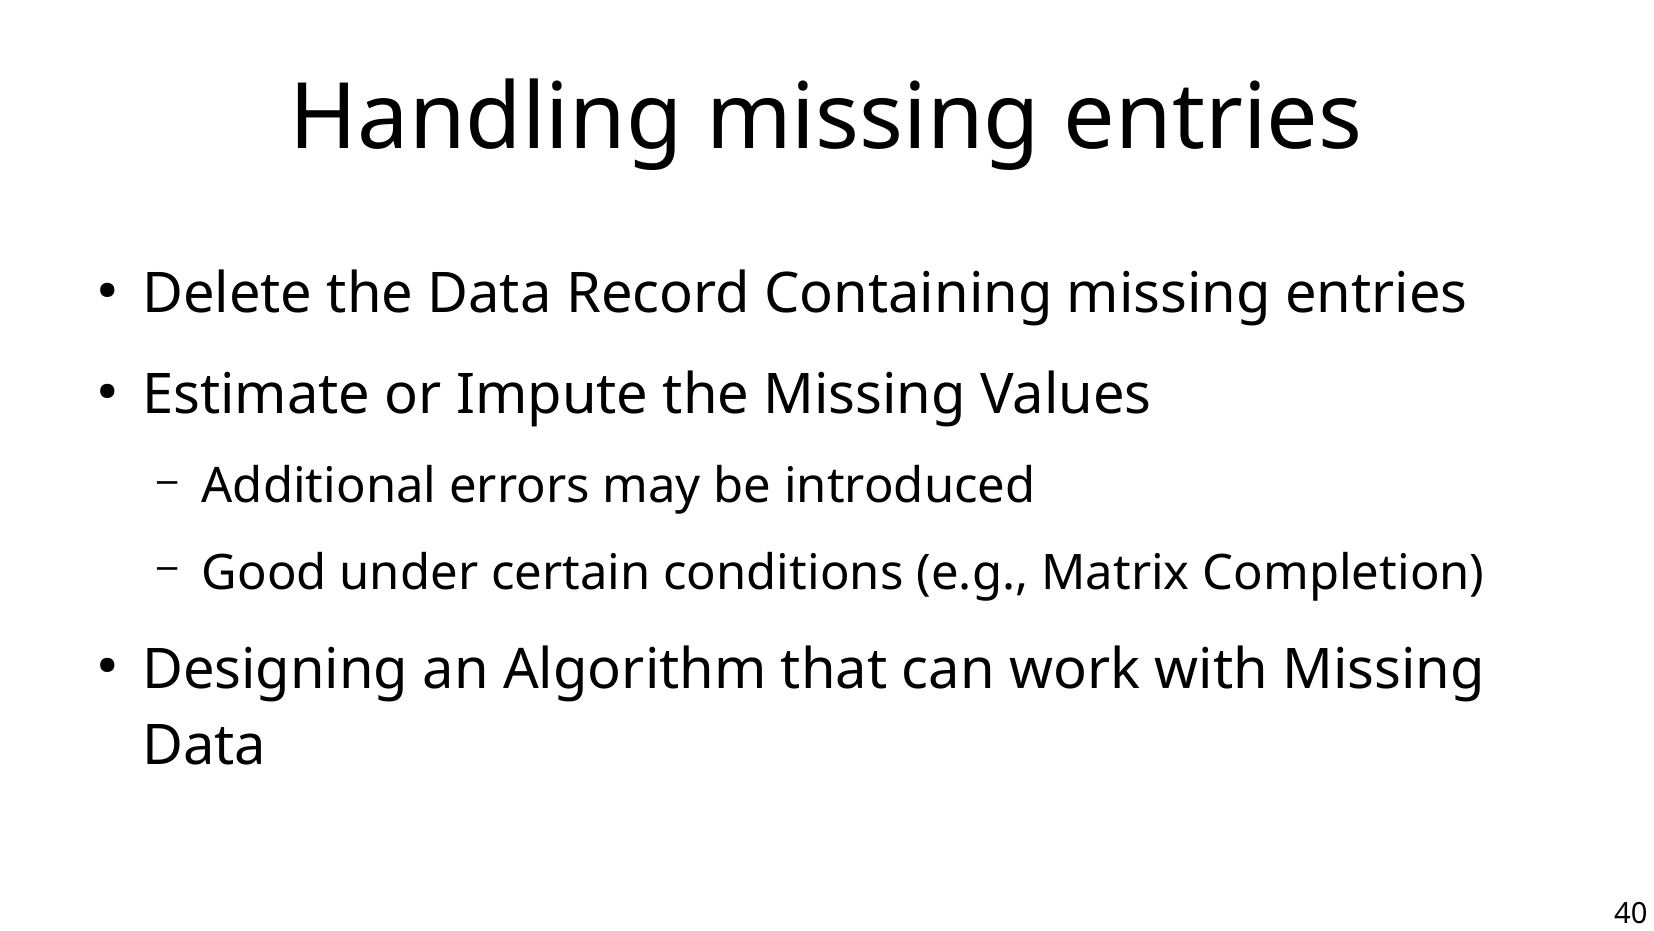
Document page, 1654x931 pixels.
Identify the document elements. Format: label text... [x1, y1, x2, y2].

title Handling missing entries [82, 1, 1571, 226]
list Delete the Data Record Containing missing entries Estimate or Impute the Missing Values Additional errors may be introduced Good under certain conditions (e.g., Matrix Completion) Designing an Algorithm that can work with Missing Data [82, 253, 1571, 793]
